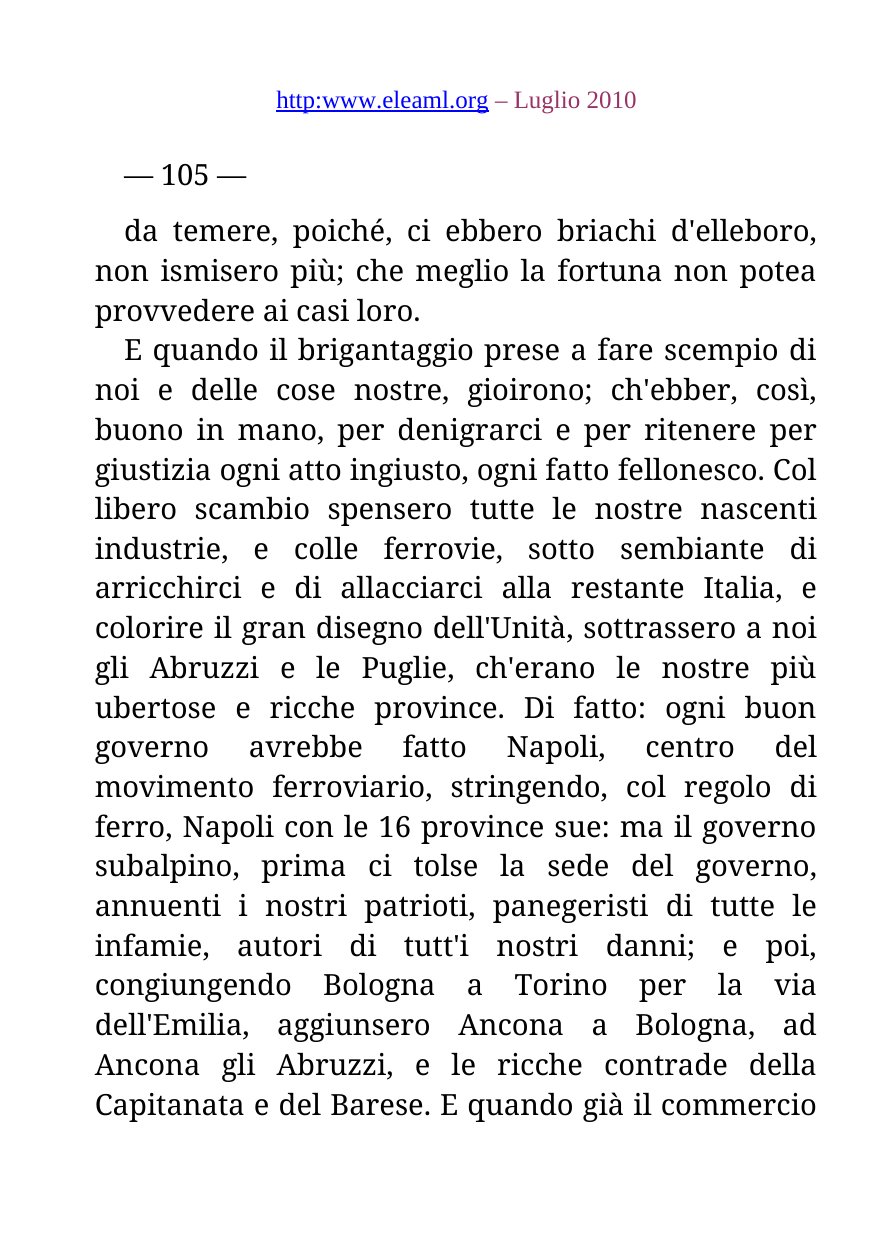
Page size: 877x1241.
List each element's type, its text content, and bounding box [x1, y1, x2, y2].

text da temere, poiché, ci ebbero briachi d'elleboro, non ismisero più; che meglio la fortuna non potea provvedere ai casi loro. [94, 211, 818, 330]
text — 105 — [94, 154, 818, 193]
text E quando il brigantaggio prese a fare scempio di noi e delle cose nostre, gioirono; ch'ebber, così, buono in mano, per denigrarci e per ritenere per giustizia ogni atto ingiusto, ogni fatto fellonesco. Col libero scambio spensero tutte le nostre nascenti industrie, e colle ferrovie, sotto sembiante di arricchirci e di allacciarci alla restante Italia, e colorire il gran disegno dell'Unità, sottrassero a noi gli Abruzzi e le Puglie, ch'erano le nostre più ubertose e ricche province. Di fatto: ogni buon governo avrebbe fatto Napoli, centro del movimento ferroviario, stringendo, col regolo di ferro, Napoli con le 16 province sue: ma il governo subalpino, prima ci tolse la sede del governo, annuenti i nostri patrioti, panegeristi di tutte le infamie, autori di tutt'i nostri danni; e poi, congiungendo Bologna a Torino per la via dell'Emilia, aggiunsero Ancona a Bologna, ad Ancona gli Abruzzi, e le ricche contrade della Capitanata e del Barese. E quando già il commercio [94, 330, 818, 1123]
